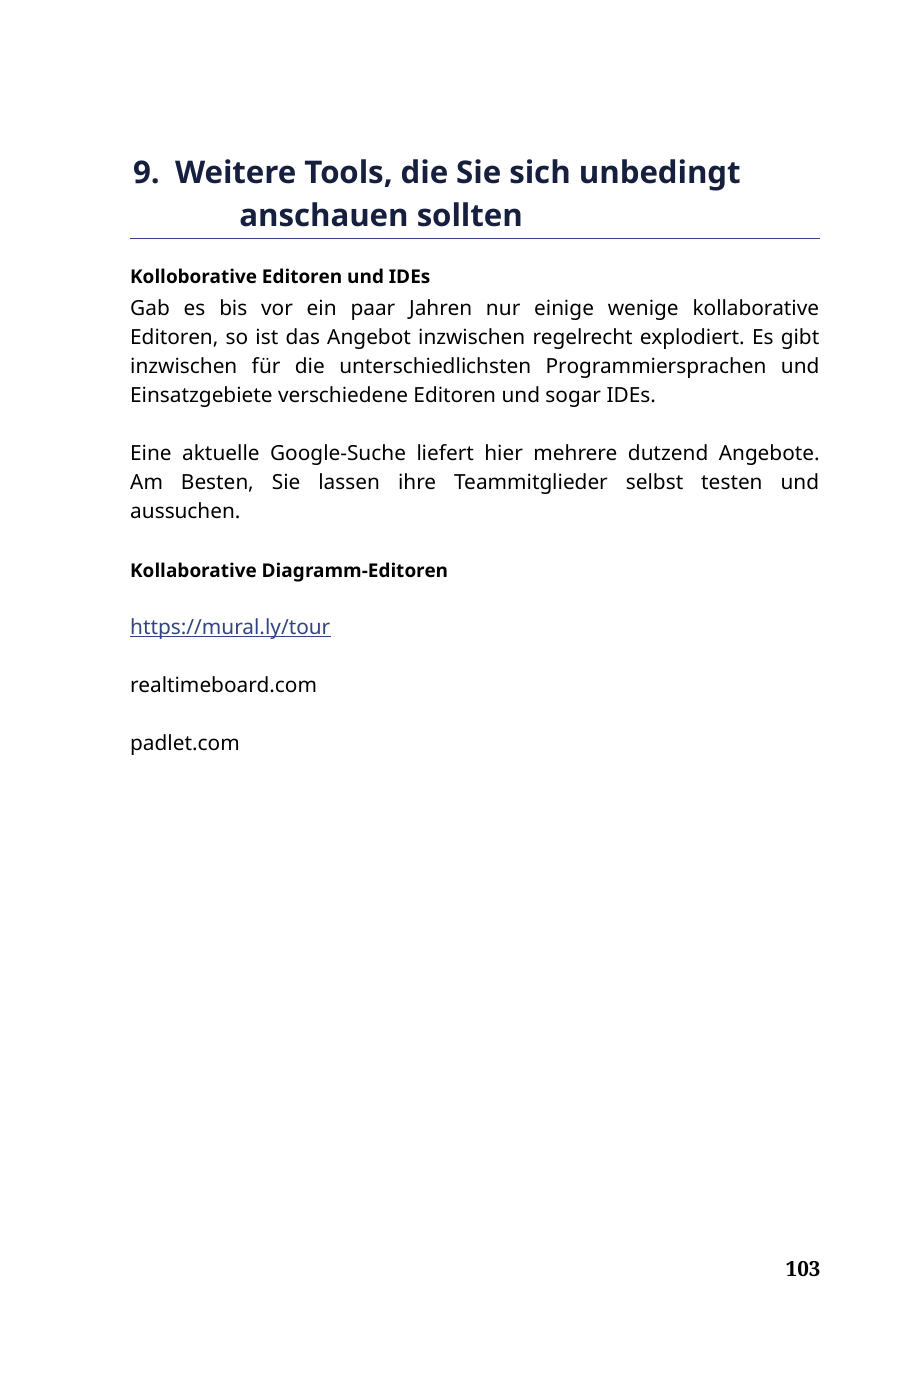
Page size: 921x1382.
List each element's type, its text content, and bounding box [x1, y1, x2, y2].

text https://mural.ly/tour [130, 583, 820, 640]
text realtimeboard.com [130, 648, 820, 698]
subtitle Kollaborative Diagramm-Editoren [130, 557, 820, 583]
text padlet.com [130, 706, 820, 756]
text Gab es bis vor ein paar Jahren nur einige wenige kollaborative Editoren, so ist das Angebot inzwischen regelrecht explodiert. Es gibt inzwischen für die unterschiedlichsten Programmiersprachen und Einsatzgebiete verschiedene Editoren und sogar IDEs. [130, 289, 820, 408]
subtitle Weitere Tools, die Sie sich unbedingt anschauen sollten [130, 148, 820, 238]
text Eine aktuelle Google-Suche liefert hier mehrere dutzend Angebote. Am Besten, Sie lassen ihre Teammitglieder selbst testen und aussuchen. [130, 416, 820, 524]
subtitle Kolloborative Editoren und IDEs [130, 263, 820, 289]
